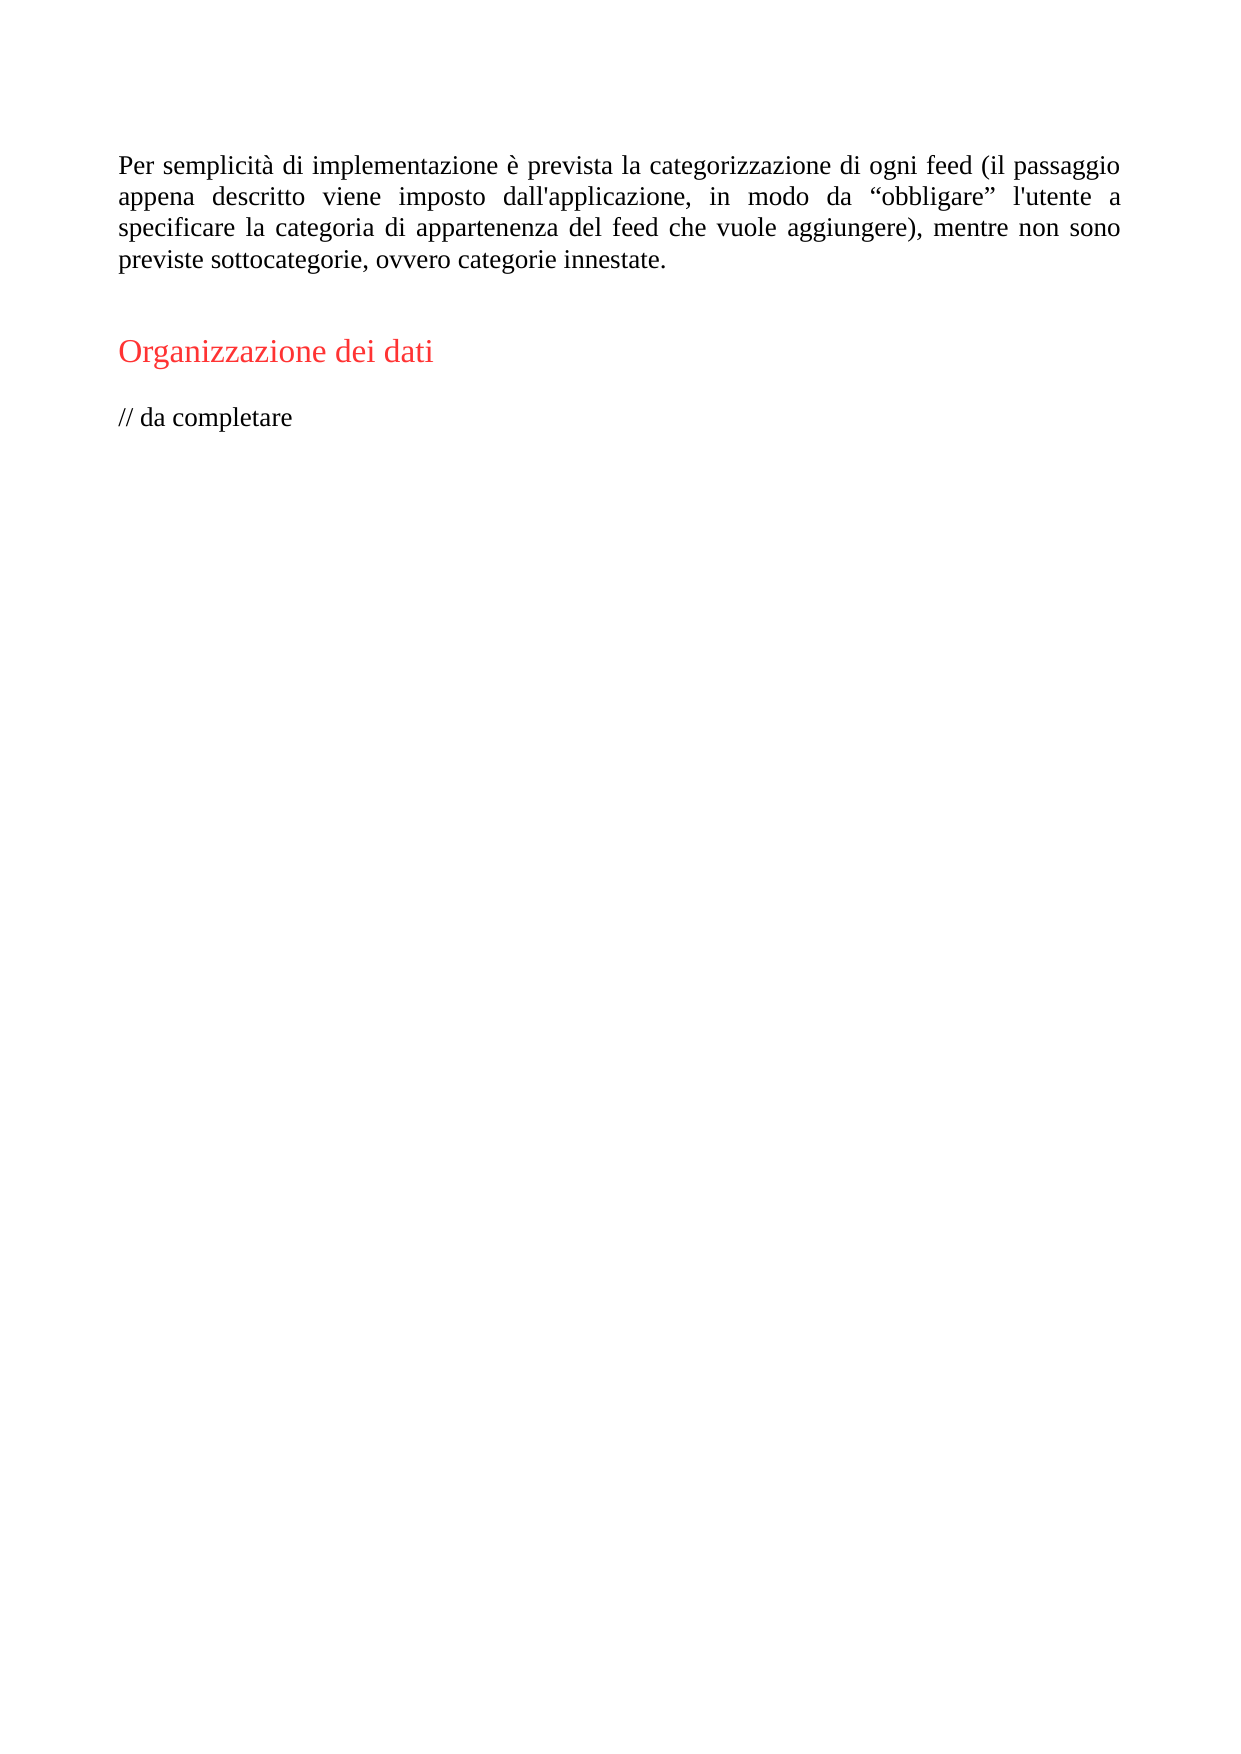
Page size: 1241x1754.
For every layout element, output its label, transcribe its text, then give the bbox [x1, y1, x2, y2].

text // da completare [118, 401, 1122, 432]
text Per semplicità di implementazione è prevista la categorizzazione di ogni feed (il passaggio appena descritto viene imposto dall'applicazione, in modo da “obbligare” l'utente a specificare la categoria di appartenenza del feed che vuole aggiungere), mentre non sono previste sottocategorie, ovvero categorie innestate. [118, 149, 1122, 274]
text Organizzazione dei dati [118, 331, 1122, 370]
